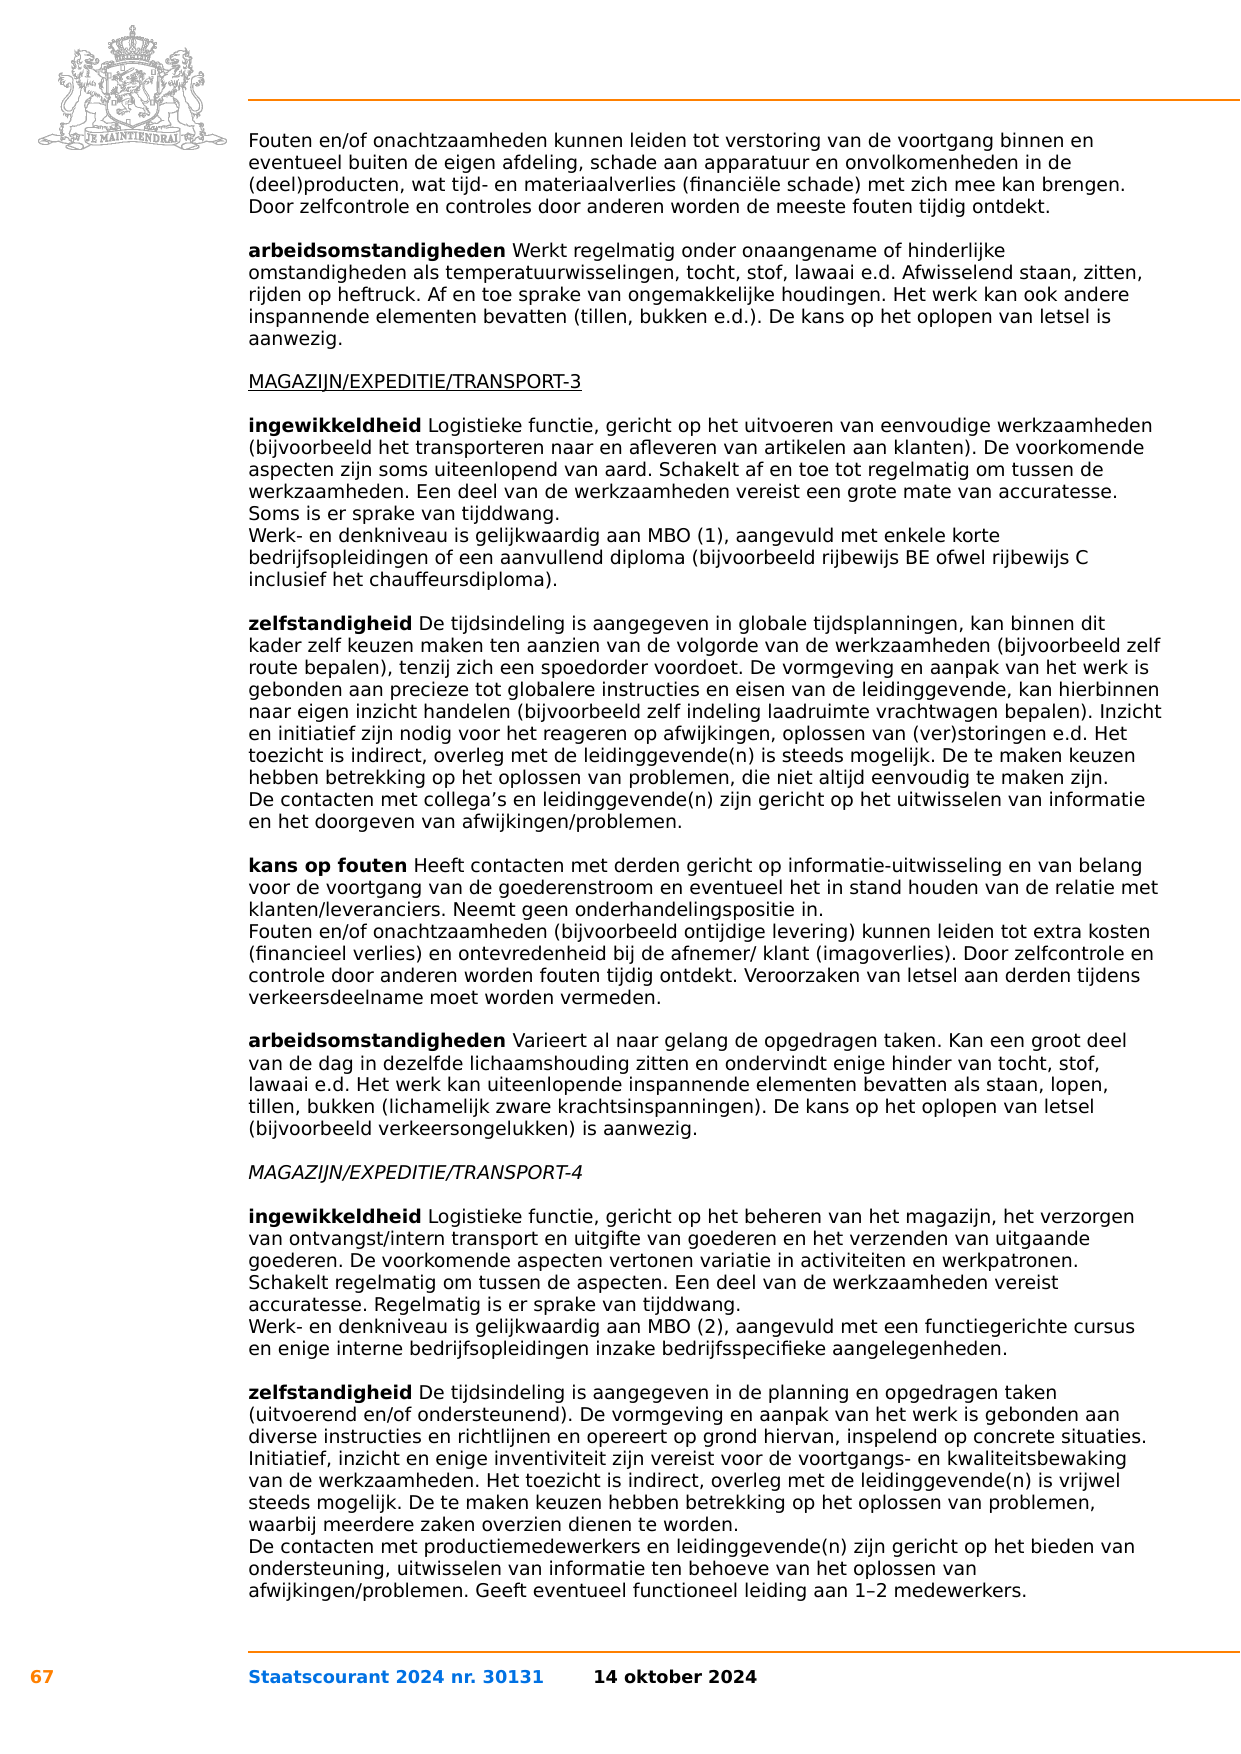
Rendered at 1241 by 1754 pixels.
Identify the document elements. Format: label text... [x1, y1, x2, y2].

subtitle MAGAZIJN/EXPEDITIE/TRANSPORT-4 [248, 1162, 1163, 1184]
text arbeidsomstandigheden Werkt regelmatig onder onaangename of hinderlijke omstandigheden als temperatuurwisselingen, tocht, stof, lawaai e.d. Afwisselend staan, zitten, rijden op heftruck. Af en toe sprake van ongemakkelijke houdingen. Het werk kan ook andere inspannende elementen bevatten (tillen, bukken e.d.). De kans op het oplopen van letsel is aanwezig. [248, 240, 1163, 349]
text arbeidsomstandigheden Varieert al naar gelang de opgedragen taken. Kan een groot deel van de dag in dezelfde lichaamshouding zitten en ondervindt enige hinder van tocht, stof, lawaai e.d. Het werk kan uiteenlopende inspannende elementen bevatten als staan, lopen, tillen, bukken (lichamelijk zware krachtsinspanningen). De kans op het oplopen van letsel (bijvoorbeeld verkeersongelukken) is aanwezig. [248, 1030, 1163, 1140]
text De contacten met productiemedewerkers en leidinggevende(n) zijn gericht op het bieden van ondersteuning, uitwisselen van informatie ten behoeve van het oplossen van afwijkingen/problemen. Geeft eventueel functioneel leiding aan 1–2 medewerkers. [248, 1536, 1163, 1602]
text ingewikkeldheid Logistieke functie, gericht op het beheren van het magazijn, het verzorgen van ontvangst/intern transport en uitgifte van goederen en het verzenden van uitgaande goederen. De voorkomende aspecten vertonen variatie in activiteiten en werkpatronen. Schakelt regelmatig om tussen de aspecten. Een deel van de werkzaamheden vereist accuratesse. Regelmatig is er sprake van tijddwang. [248, 1206, 1163, 1316]
text ingewikkeldheid Logistieke functie, gericht op het uitvoeren van eenvoudige werkzaamheden (bijvoorbeeld het transporteren naar en afleveren van artikelen aan klanten). De voorkomende aspecten zijn soms uiteenlopend van aard. Schakelt af en toe tot regelmatig om tussen de werkzaamheden. Een deel van de werkzaamheden vereist een grote mate van accuratesse. Soms is er sprake van tijddwang. [248, 415, 1163, 525]
text Werk- en denkniveau is gelijkwaardig aan MBO (1), aangevuld met enkele korte bedrijfsopleidingen of een aanvullend diploma (bijvoorbeeld rijbewijs BE ofwel rijbewijs C inclusief het chauffeursdiploma). [248, 525, 1163, 591]
text zelfstandigheid De tijdsindeling is aangegeven in de planning en opgedragen taken (uitvoerend en/of ondersteunend). De vormgeving en aanpak van het werk is gebonden aan diverse instructies en richtlijnen en opereert op grond hiervan, inspelend op concrete situaties. Initiatief, inzicht en enige inventiviteit zijn vereist voor de voortgangs- en kwaliteitsbewaking van de werkzaamheden. Het toezicht is indirect, overleg met de leidinggevende(n) is vrijwel steeds mogelijk. De te maken keuzen hebben betrekking op het oplossen van problemen, waarbij meerdere zaken overzien dienen te worden. [248, 1382, 1163, 1536]
subtitle MAGAZIJN/EXPEDITIE/TRANSPORT-3 [248, 371, 1163, 393]
text Fouten en/of onachtzaamheden (bijvoorbeeld ontijdige levering) kunnen leiden tot extra kosten (financieel verlies) en ontevredenheid bij de afnemer/ klant (imagoverlies). Door zelfcontrole en controle door anderen worden fouten tijdig ontdekt. Veroorzaken van letsel aan derden tijdens verkeersdeelname moet worden vermeden. [248, 921, 1163, 1008]
text Fouten en/of onachtzaamheden kunnen leiden tot verstoring van de voortgang binnen en eventueel buiten de eigen afdeling, schade aan apparatuur en onvolkomenheden in de (deel)producten, wat tijd- en materiaalverlies (financiële schade) met zich mee kan brengen. Door zelfcontrole en controles door anderen worden de meeste fouten tijdig ontdekt. [248, 130, 1163, 218]
text kans op fouten Heeft contacten met derden gericht op informatie-uitwisseling en van belang voor de voortgang van de goederenstroom en eventueel het in stand houden van de relatie met klanten/leveranciers. Neemt geen onderhandelingspositie in. [248, 855, 1163, 921]
text De contacten met collega’s en leidinggevende(n) zijn gericht op het uitwisselen van informatie en het doorgeven van afwijkingen/problemen. [248, 789, 1163, 833]
text zelfstandigheid De tijdsindeling is aangegeven in globale tijdsplanningen, kan binnen dit kader zelf keuzen maken ten aanzien van de volgorde van de werkzaamheden (bijvoorbeeld zelf route bepalen), tenzij zich een spoedorder voordoet. De vormgeving en aanpak van het werk is gebonden aan precieze tot globalere instructies en eisen van de leidinggevende, kan hierbinnen naar eigen inzicht handelen (bijvoorbeeld zelf indeling laadruimte vrachtwagen bepalen). Inzicht en initiatief zijn nodig voor het reageren op afwijkingen, oplossen van (ver)storingen e.d. Het toezicht is indirect, overleg met de leidinggevende(n) is steeds mogelijk. De te maken keuzen hebben betrekking op het oplossen van problemen, die niet altijd eenvoudig te maken zijn. [248, 613, 1163, 789]
text Werk- en denkniveau is gelijkwaardig aan MBO (2), aangevuld met een functiegerichte cursus en enige interne bedrijfsopleidingen inzake bedrijfsspecifieke aangelegenheden. [248, 1316, 1163, 1360]
picture [38, 25, 227, 150]
